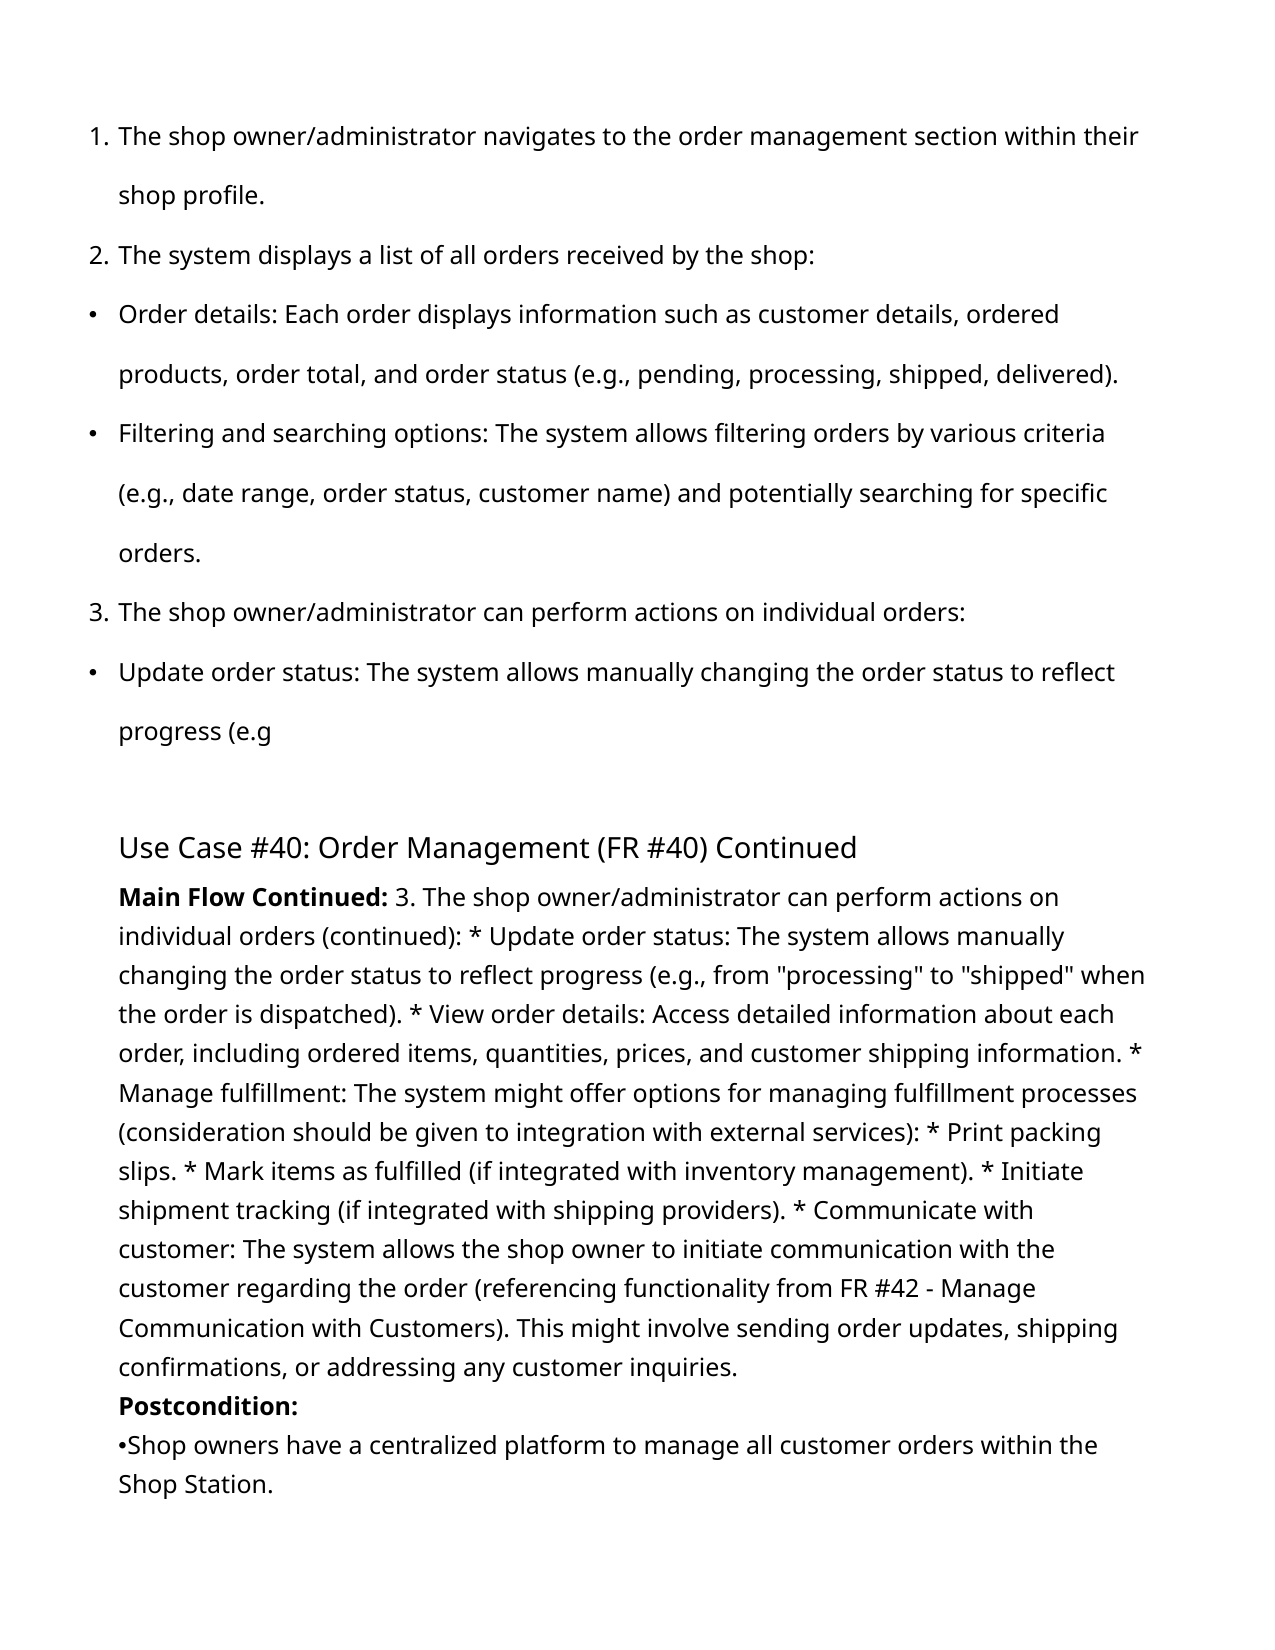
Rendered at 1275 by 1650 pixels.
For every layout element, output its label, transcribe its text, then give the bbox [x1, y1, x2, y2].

text Main Flow Continued: 3. The shop owner/administrator can perform actions on individual orders (continued): * Update order status: The system allows manually changing the order status to reflect progress (e.g., from "processing" to "shipped" when the order is dispatched). * View order details: Access detailed information about each order, including ordered items, quantities, prices, and customer shipping information. * Manage fulfillment: The system might offer options for managing fulfillment processes (consideration should be given to integration with external services): * Print packing slips. * Mark items as fulfilled (if integrated with inventory management). * Initiate shipment tracking (if integrated with shipping providers). * Communicate with customer: The system allows the shop owner to initiate communication with the customer regarding the order (referencing functionality from FR #42 - Manage Communication with Customers). This might involve sending order updates, shipping confirmations, or addressing any customer inquiries. [118, 879, 1157, 1383]
list The shop owner/administrator can perform actions on individual orders: [118, 595, 1157, 629]
list The shop owner/administrator navigates to the order management section within their shop profile. [118, 118, 1157, 212]
list Update order status: The system allows manually changing the order status to reflect progress (e.g [118, 654, 1157, 748]
text Postcondition: [118, 1389, 1157, 1423]
list Shop owners have a centralized platform to manage all customer orders within the Shop Station. [118, 1428, 1157, 1501]
list The system displays a list of all orders received by the shop: [118, 237, 1157, 271]
list Filtering and searching options: The system allows filtering orders by various criteria (e.g., date range, order status, customer name) and potentially searching for specific orders. [118, 416, 1157, 569]
subtitle Use Case #40: Order Management (FR #40) Continued [118, 827, 1157, 867]
list Order details: Each order displays information such as customer details, ordered products, order total, and order status (e.g., pending, processing, shipped, delivered). [118, 297, 1157, 391]
